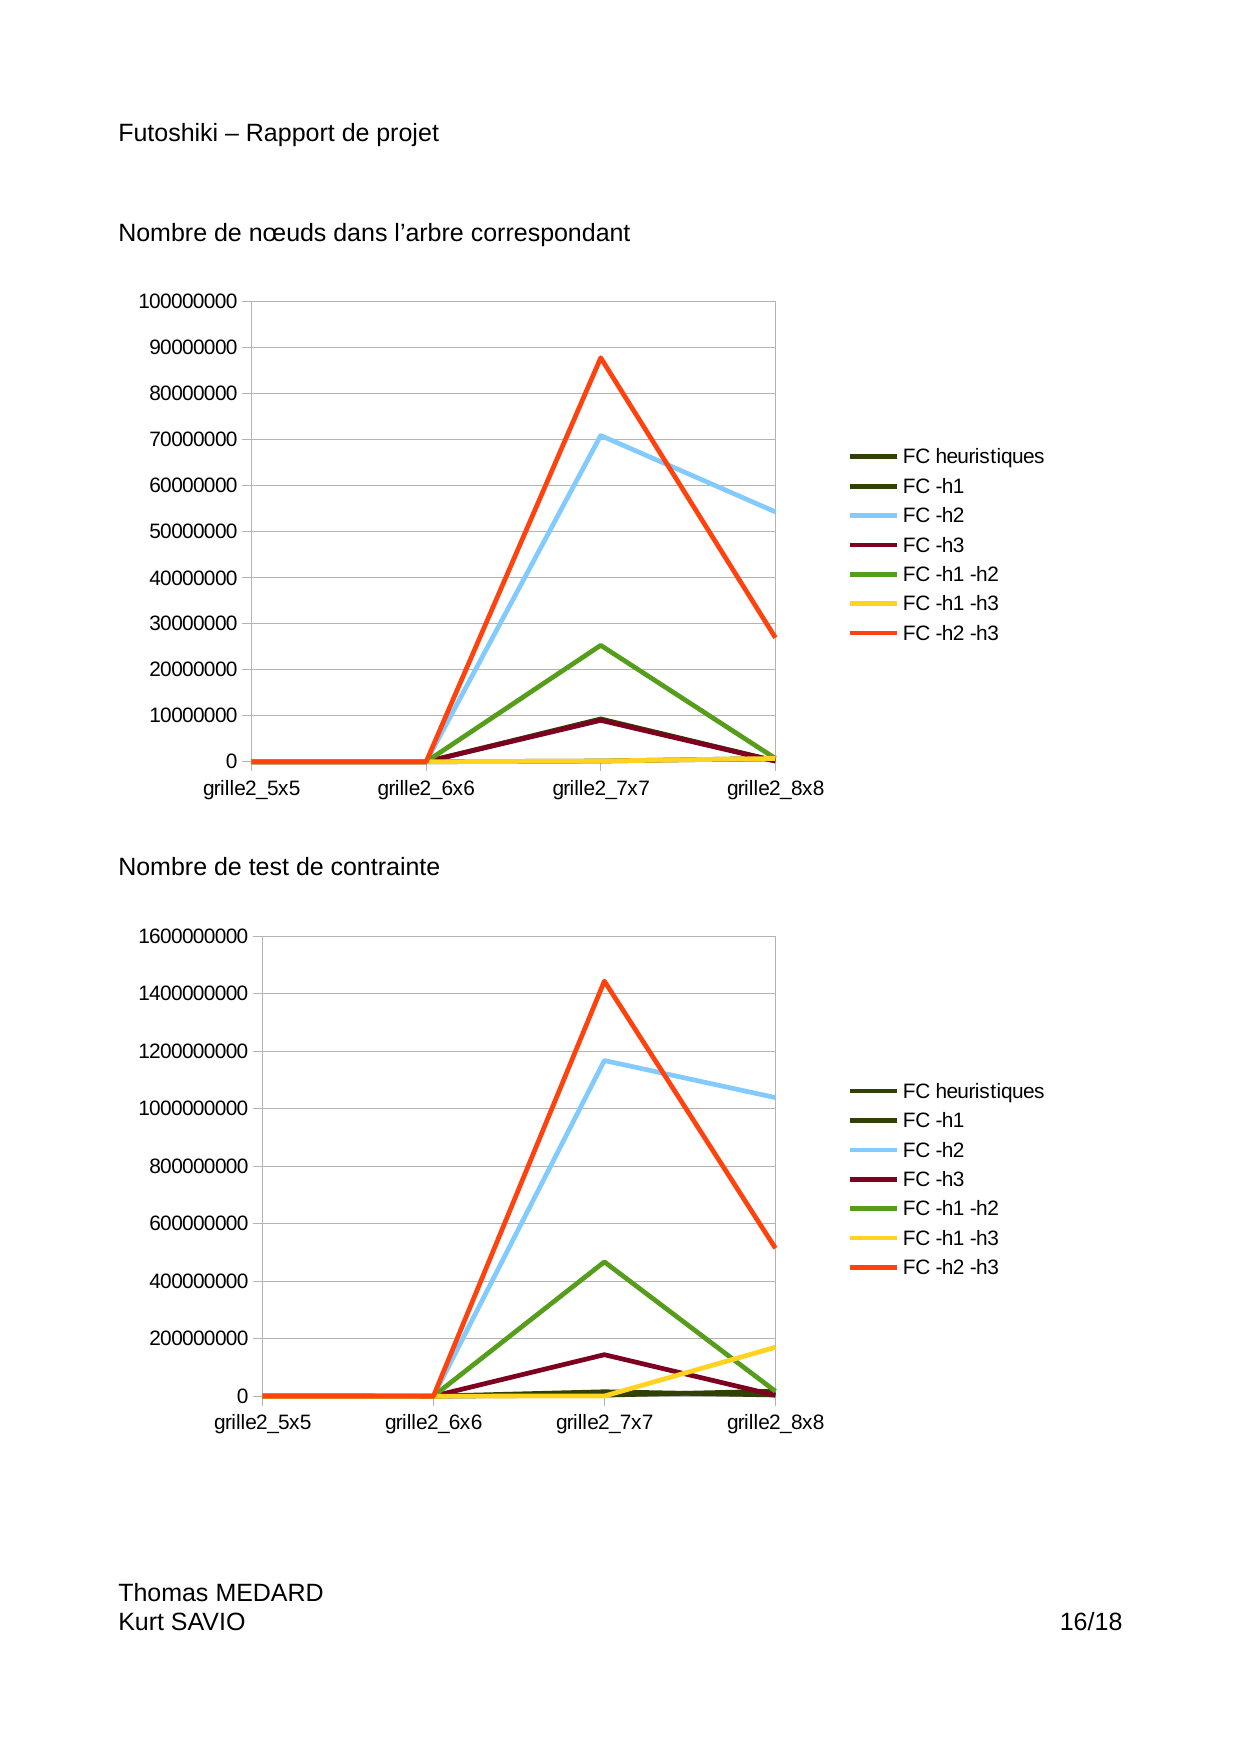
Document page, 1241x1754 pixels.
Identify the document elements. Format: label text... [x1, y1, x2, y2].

text Nombre de nœuds dans l’arbre correspondant [118, 218, 1122, 246]
text Nombre de test de contrainte [118, 852, 1122, 881]
